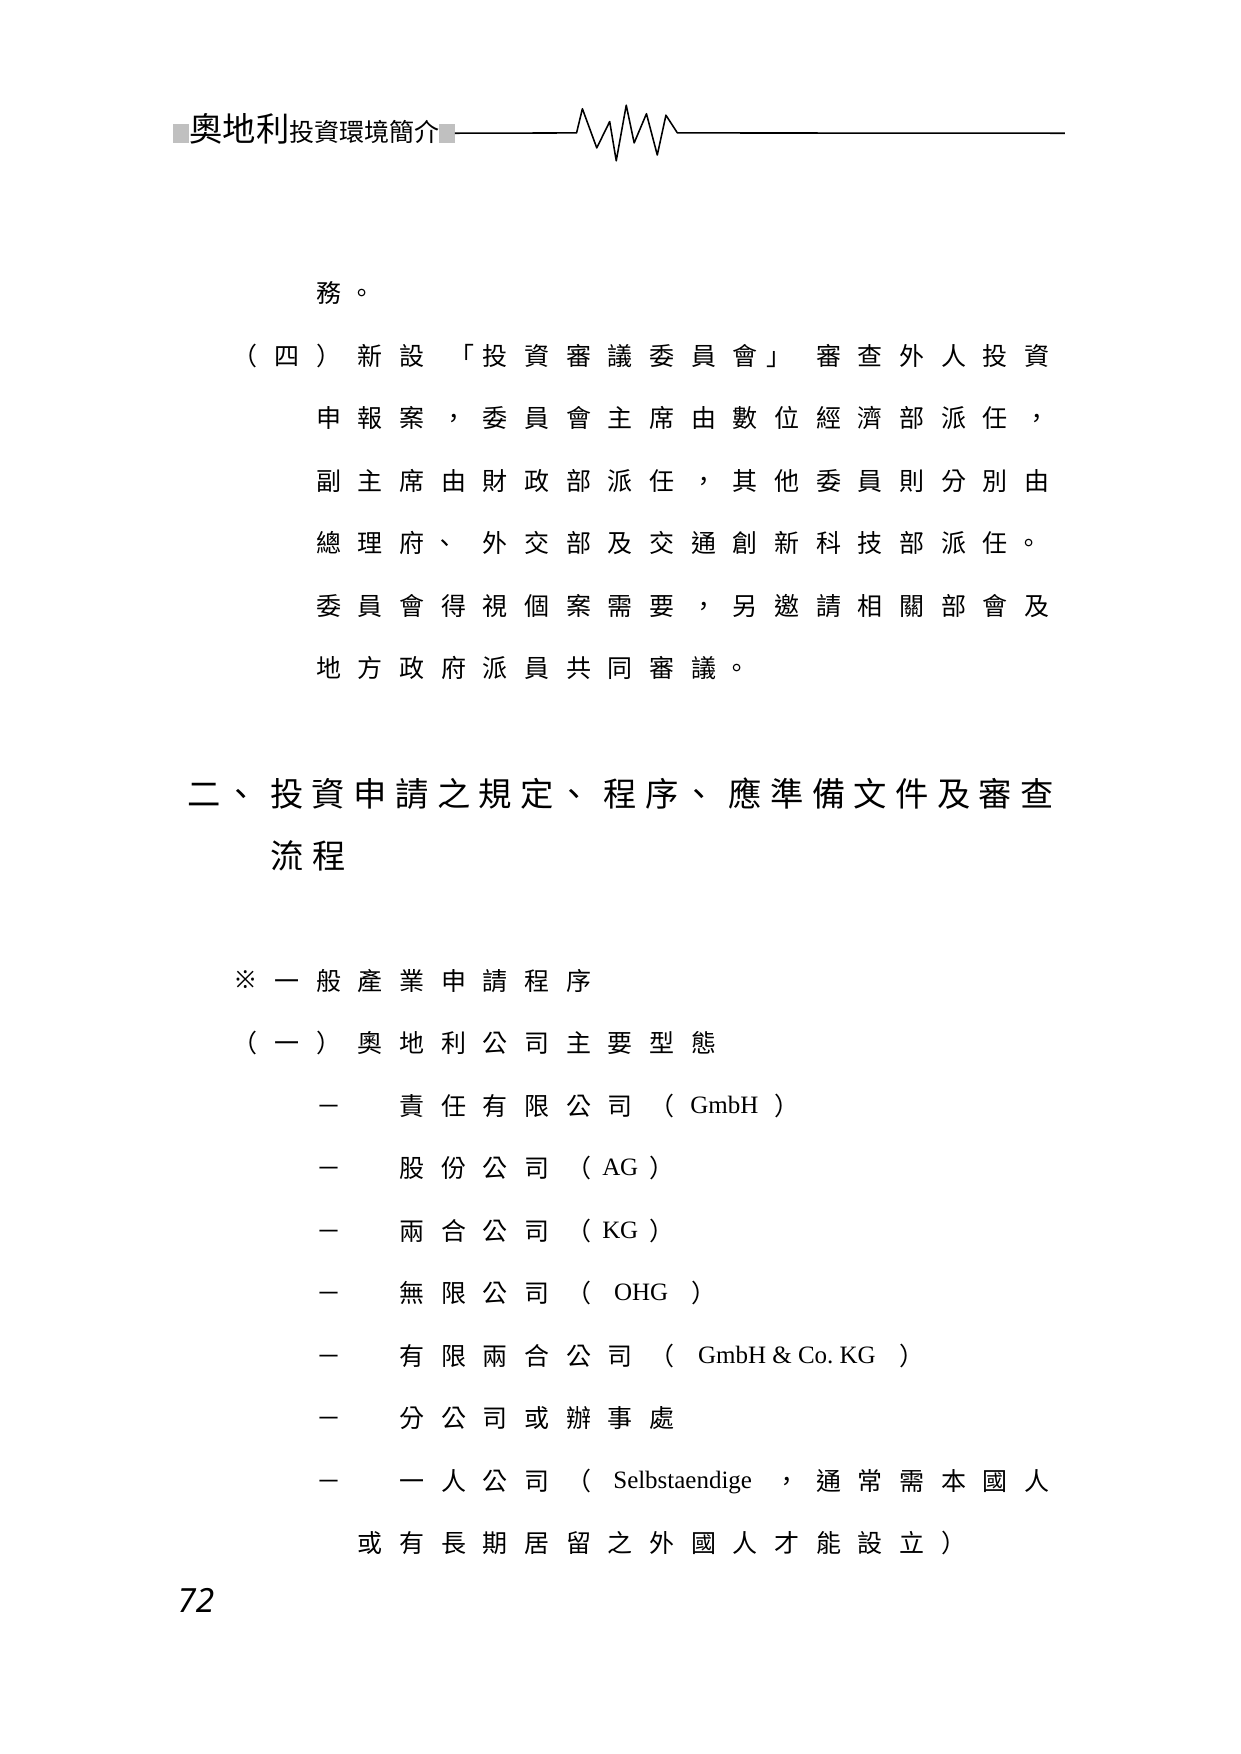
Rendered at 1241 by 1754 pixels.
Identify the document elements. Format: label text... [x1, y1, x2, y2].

text － 兩合公司（KG） [281, 1188, 1058, 1250]
text － 一人公司（Selbstaendige，通常需本國人或有長期居留之外國人才能設立） [281, 1438, 1058, 1563]
text （四）新設「投資審議委員會」審查外人投資申報案，委員會主席由數位經濟部派任，副主席由財政部派任，其他委員則分別由總理府、外交部及交通創新科技部派任。委員會得視個案需要，另邀請相關部會及地方政府派員共同審議。 [207, 313, 1058, 688]
text ※一般產業申請程序 [207, 938, 1058, 1000]
text － 有限兩合公司（GmbH & Co. KG） [281, 1313, 1058, 1375]
text － 責任有限公司（GmbH） [281, 1063, 1058, 1125]
text － 分公司或辦事處 [281, 1375, 1058, 1438]
text 二、投資申請之規定、程序、應準備文件及審查流程 [183, 750, 1058, 875]
text － 股份公司（AG） [281, 1125, 1058, 1188]
text 務。 [207, 250, 1058, 313]
text （一）奧地利公司主要型態 [207, 1000, 1058, 1063]
text － 無限公司（OHG） [281, 1250, 1058, 1313]
